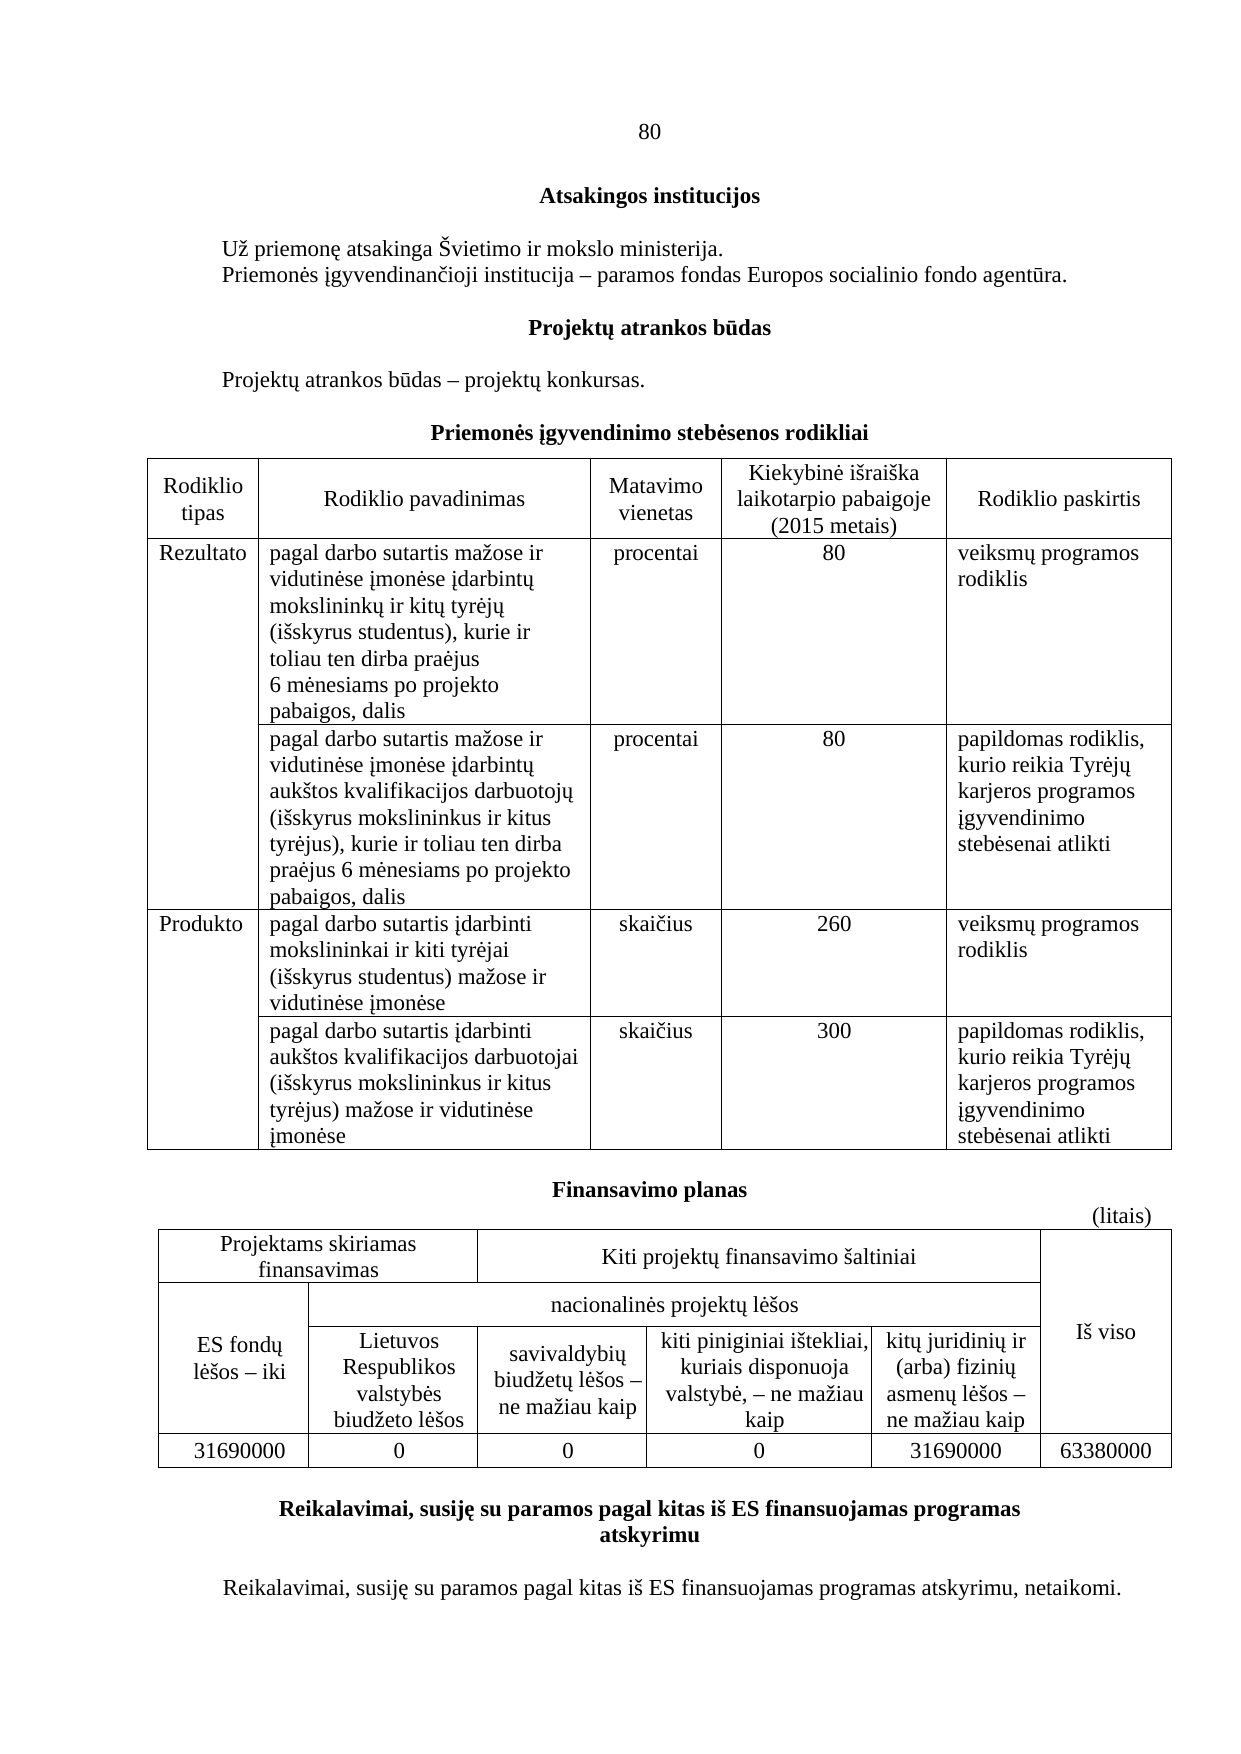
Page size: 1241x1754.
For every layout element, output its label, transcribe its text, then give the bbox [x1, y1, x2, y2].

text Priemonės įgyvendinimo stebėsenos rodikliai [148, 419, 1152, 446]
text Už priemonę atsakinga Švietimo ir mokslo ministerija. [148, 235, 1152, 261]
table_cell nacionalinės projektų lėšos [309, 1283, 1040, 1326]
table_cell Lietuvos Respublikos valstybės biudžeto lėšos [309, 1327, 477, 1432]
text Projektų atrankos būdas [148, 314, 1152, 340]
table_cell 63380000 [1041, 1434, 1171, 1467]
table_cell 80 [722, 725, 946, 909]
text (litais) [148, 1202, 1152, 1228]
table_cell pagal darbo sutartis mažose ir vidutinėse įmonėse įdarbintų mokslininkų ir kitų tyrėjų (išskyrus studentus), kurie ir toliau ten dirba praėjus 6 mėnesiams po projekto pabaigos, dalis [259, 539, 590, 724]
table_header Rodiklio pavadinimas [259, 459, 590, 538]
table_header Matavimo vienetas [591, 459, 721, 538]
table_header Iš viso [1041, 1230, 1171, 1432]
table_cell papildomas rodiklis, kurio reikia Tyrėjų karjeros programos įgyvendinimo stebėsenai atlikti [947, 1017, 1171, 1148]
table_header Kiti projektų finansavimo šaltiniai [478, 1230, 1040, 1282]
table_cell procentai [591, 539, 721, 724]
text Reikalavimai, susiję su paramos pagal kitas iš ES finansuojamas programas atskyrimu [148, 1494, 1152, 1547]
table_cell ES fondų lėšos – iki [159, 1283, 308, 1432]
table_cell 0 [478, 1434, 646, 1467]
table_cell pagal darbo sutartis įdarbinti mokslininkai ir kiti tyrėjai (išskyrus studentus) mažose ir vidutinėse įmonėse [259, 910, 590, 1016]
table_cell 0 [647, 1434, 871, 1467]
table_header Projektams skiriamas finansavimas [159, 1230, 477, 1282]
table_cell 31690000 [872, 1434, 1040, 1467]
table_cell pagal darbo sutartis mažose ir vidutinėse įmonėse įdarbintų aukštos kvalifikacijos darbuotojų (išskyrus mokslininkus ir kitus tyrėjus), kurie ir toliau ten dirba praėjus 6 mėnesiams po projekto pabaigos, dalis [259, 725, 590, 909]
text Atsakingos institucijos [148, 182, 1152, 208]
table_cell 0 [309, 1434, 477, 1467]
table_cell Rezultato [148, 539, 258, 909]
text Reikalavimai, susiję su paramos pagal kitas iš ES finansuojamas programas atskyrimu, netaikomi. [148, 1574, 1152, 1600]
table_cell procentai [591, 725, 721, 909]
text Finansavimo planas [148, 1176, 1152, 1202]
table_cell 31690000 [159, 1434, 308, 1467]
table_cell savivaldybių biudžetų lėšos – ne mažiau kaip [478, 1327, 646, 1432]
table_header Rodiklio paskirtis [947, 459, 1171, 538]
text Projektų atrankos būdas – projektų konkursas. [148, 366, 1152, 393]
table_cell 260 [722, 910, 946, 1016]
table_cell papildomas rodiklis, kurio reikia Tyrėjų karjeros programos įgyvendinimo stebėsenai atlikti [947, 725, 1171, 909]
table_cell skaičius [591, 1017, 721, 1148]
table_cell skaičius [591, 910, 721, 1016]
table_cell 80 [722, 539, 946, 724]
table_cell veiksmų programos rodiklis [947, 539, 1171, 724]
table_cell Produkto [148, 910, 258, 1148]
table_cell veiksmų programos rodiklis [947, 910, 1171, 1016]
text Priemonės įgyvendinančioji institucija – paramos fondas Europos socialinio fondo agentūra. [148, 261, 1152, 287]
table_cell 300 [722, 1017, 946, 1148]
table_header Kiekybinė išraiška laikotarpio pabaigoje (2015 metais) [722, 459, 946, 538]
table_cell kiti piniginiai ištekliai, kuriais disponuoja valstybė, – ne mažiau kaip [647, 1327, 871, 1432]
table_cell kitų juridinių ir (arba) fizinių asmenų lėšos – ne mažiau kaip [872, 1327, 1040, 1432]
table_cell pagal darbo sutartis įdarbinti aukštos kvalifikacijos darbuotojai (išskyrus mokslininkus ir kitus tyrėjus) mažose ir vidutinėse įmonėse [259, 1017, 590, 1148]
table_header Rodiklio tipas [148, 459, 258, 538]
